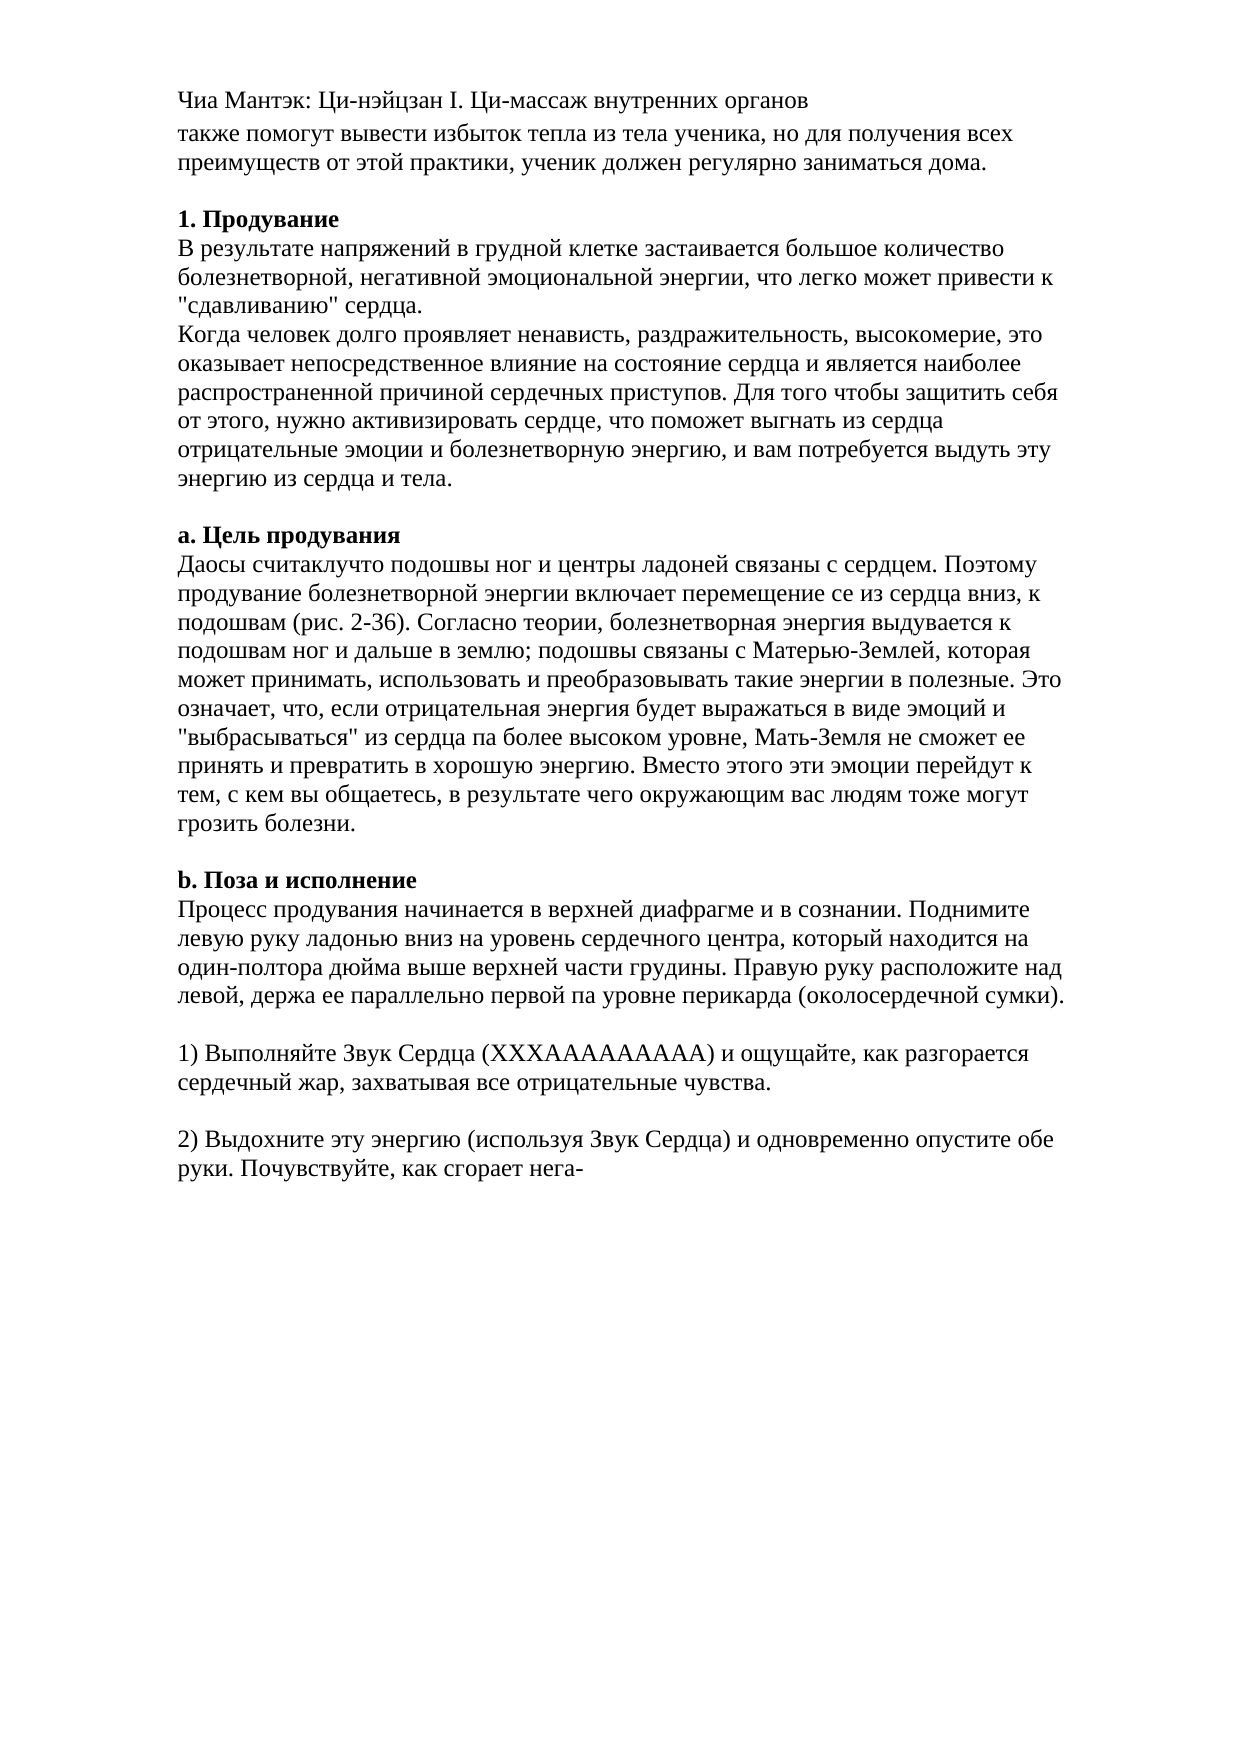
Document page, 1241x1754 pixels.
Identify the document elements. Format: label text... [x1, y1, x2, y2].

text также помогут вывести избыток тепла из тела ученика, но для получения всех преимуществ от этой практики, ученик должен регулярно заниматься дома. 1. Продувание В результате напряжений в грудной клетке застаивается большое количество болезнетворной, негативной эмоциональной энергии, что легко может привести к "сдавливанию" сердца. Когда человек долго проявляет ненависть, раздражительность, высокомерие, это оказывает непосредственное влияние на состояние сердца и является наиболее распространенной причиной сердечных приступов. Для того чтобы защитить себя от этого, нужно активизировать сердце, что поможет выгнать из сердца отрицательные эмоции и болезнетворную энергию, и вам потребуется выдуть эту энергию из сердца и тела. a. Цель продувания Даосы считаклучто подошвы ног и центры ладоней связаны с сердцем. Поэтому продувание болезнетворной энергии включает перемещение се из сердца вниз, к подошвам (рис. 2-36). Согласно теории, болезнетворная энергия выдувается к подошвам ног и дальше в землю; подошвы связаны с Матерью-Землей, которая может принимать, использовать и преобразовывать такие энергии в полезные. Это означает, что, если отрицательная энергия будет выражаться в виде эмоций и "выбрасываться" из сердца па более высоком уровне, Мать-Земля не сможет ее принять и превратить в хорошую энергию. Вместо этого эти эмоции перейдут к тем, с кем вы общаетесь, в результате чего окружающим вас людям тоже могут грозить болезни. b. Поза и исполнение Процесс продувания начинается в верхней диафрагме и в сознании. Поднимите левую руку ладонью вниз на уровень сердечного центра, который находится на один-полтора дюйма выше верхней части грудины. Правую руку расположите над левой, держа ее параллельно первой па уровне перикарда (околосердечной сумки). 1) Выполняйте Звук Сердца (ХХХААААААААА) и ощущайте, как разгорается сердечный жар, захватывая все отрицательные чувства. 2) Выдохните эту энергию (используя Звук Сердца) и одновременно опустите обе руки. Почувствуйте, как сгорает нега- [177, 118, 1076, 1182]
